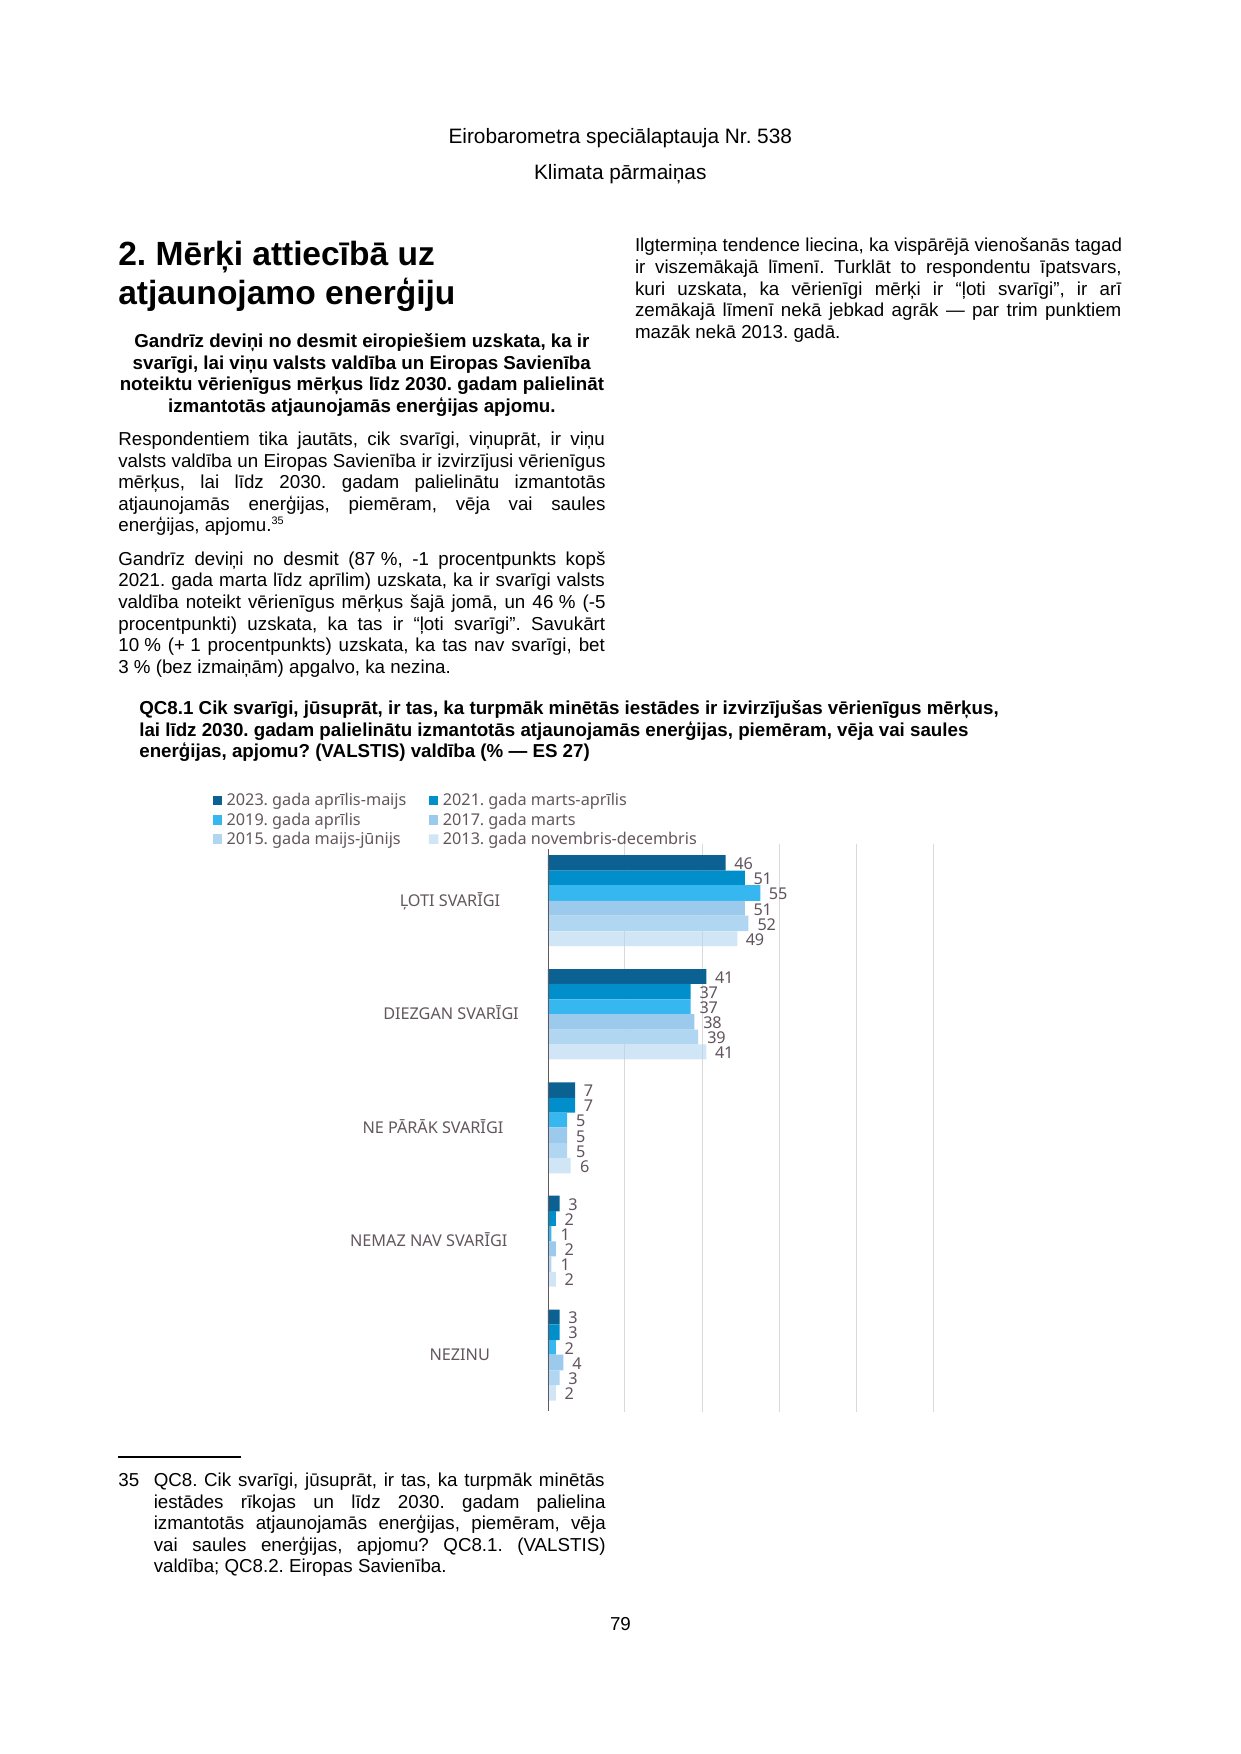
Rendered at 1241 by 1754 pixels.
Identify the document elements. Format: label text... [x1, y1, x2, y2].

text Respondentiem tika jautāts, cik svarīgi, viņuprāt, ir viņu valsts valdība un Eiropas Savienība ir izvirzījusi vērienīgus mērķus, lai līdz 2030. gadam palielinātu izmantotās atjaunojamās enerģijas, piemēram, vēja vai saules enerģijas, apjomu. [118, 428, 605, 536]
subtitle 2. Mērķi attiecībā uz atjaunojamo enerģiju [118, 234, 605, 311]
text Gandrīz deviņi no desmit eiropiešiem uzskata, ka ir svarīgi, lai viņu valsts valdība un Eiropas Savienība noteiktu vērienīgus mērķus līdz 2030. gadam palielināt izmantotās atjaunojamās enerģijas apjomu. [118, 330, 605, 416]
text QC8. Cik svarīgi, jūsuprāt, ir tas, ka turpmāk minētās iestādes rīkojas un līdz 2030. gadam palielina izmantotās atjaunojamās enerģijas, piemēram, vēja vai saules enerģijas, apjomu? QC8.1. (VALSTIS) valdība; QC8.2. Eiropas Savienība. [118, 1469, 605, 1577]
text Gandrīz deviņi no desmit (87 %, -1 procentpunkts kopš 2021. gada marta līdz aprīlim) uzskata, ka ir svarīgi valsts valdība noteikt vērienīgus mērķus šajā jomā, un 46 % (-5 procentpunkti) uzskata, ka tas ir “ļoti svarīgi”. Savukārt 10 % (+ 1 procentpunkts) uzskata, ka tas nav svarīgi, bet 3 % (bez izmaiņām) apgalvo, ka nezina. [118, 548, 605, 677]
text Ilgtermiņa tendence liecina, ka vispārējā vienošanās tagad ir viszemākajā līmenī. Turklāt to respondentu īpatsvars, kuri uzskata, ka vērienīgi mērķi ir “ļoti svarīgi”, ir arī zemākajā līmenī nekā jebkad agrāk — par trim punktiem mazāk nekā 2013. gadā. [635, 234, 1122, 342]
